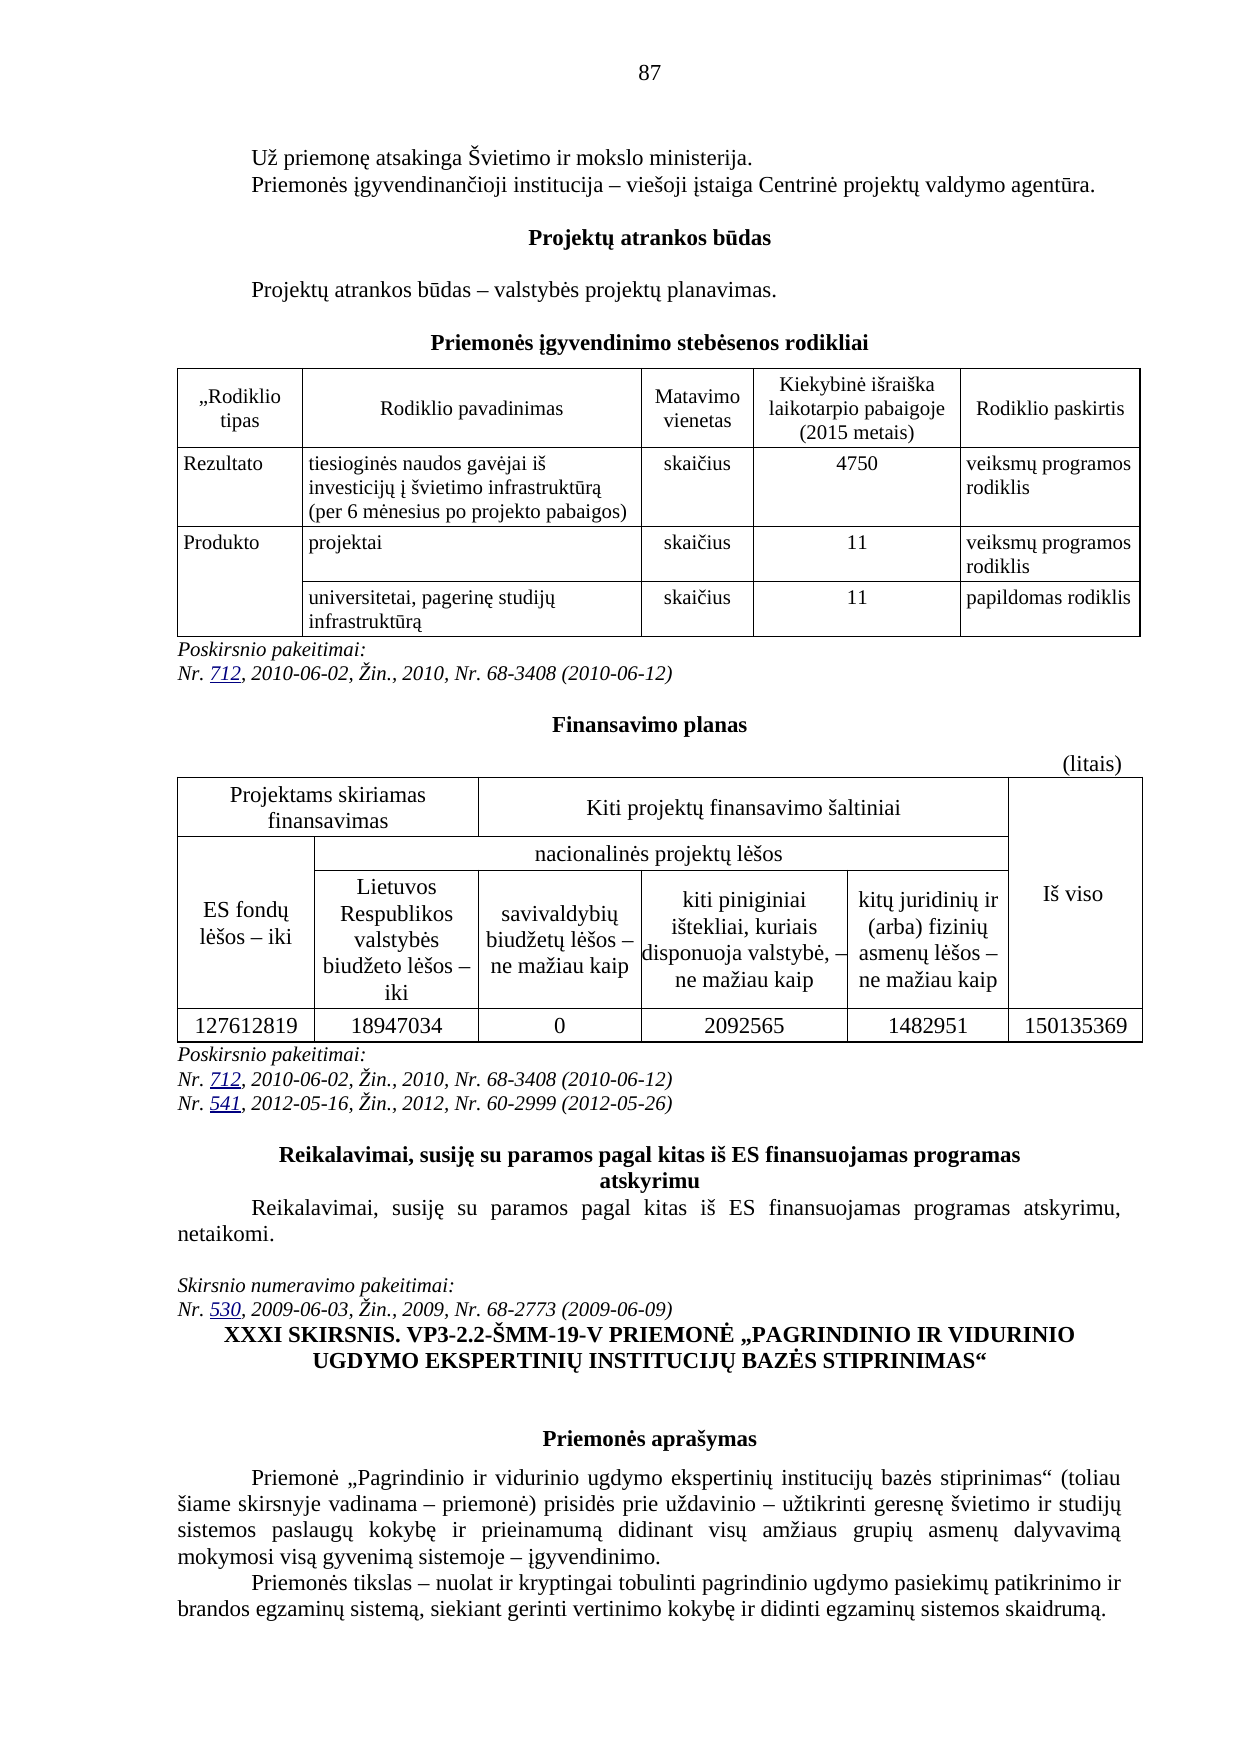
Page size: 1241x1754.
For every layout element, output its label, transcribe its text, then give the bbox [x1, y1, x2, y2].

text Priemonės aprašymas [177, 1425, 1122, 1451]
table_header Projektams skiriamas finansavimas [178, 778, 478, 836]
table_cell 0 [479, 1009, 641, 1041]
text Nr. 541, 2012-05-16, Žin., 2012, Nr. 60-2999 (2012-05-26) [177, 1091, 1122, 1114]
table_header Kiekybinė išraiška laikotarpio pabaigoje (2015 metais) [754, 369, 960, 447]
text XXXI SKirsnis. VP3-2.2-ŠMM-19-V PRIEMONĖ „PAGRINDINIO IR VIDURINIO UGDYMO EKSPERTINIŲ INSTITUCIJŲ BAZĖS STIPRINIMAS“ [177, 1321, 1122, 1373]
text Poskirsnio pakeitimai: [177, 637, 1122, 661]
text Finansavimo planas [177, 711, 1122, 738]
table_cell 4750 [754, 448, 960, 526]
table_cell kitų juridinių ir (arba) fizinių asmenų lėšos – ne mažiau kaip [848, 871, 1008, 1008]
table_cell skaičius [642, 527, 753, 581]
text Nr. 530, 2009-06-03, Žin., 2009, Nr. 68-2773 (2009-06-09) [177, 1297, 1122, 1321]
table_header Matavimo vienetas [642, 369, 753, 447]
table_cell skaičius [642, 582, 753, 636]
text Priemonės įgyvendinimo stebėsenos rodikliai [177, 329, 1122, 355]
table_cell savivaldybių biudžetų lėšos – ne mažiau kaip [479, 871, 641, 1008]
table_cell kiti piniginiai ištekliai, kuriais disponuoja valstybė, – ne mažiau kaip [642, 871, 847, 1008]
table_cell 11 [754, 527, 960, 581]
text Projektų atrankos būdas [177, 223, 1122, 250]
table_cell skaičius [642, 448, 753, 526]
text Projektų atrankos būdas – valstybės projektų planavimas. [177, 276, 1122, 303]
table_cell Produkto [178, 527, 302, 636]
text Nr. 712, 2010-06-02, Žin., 2010, Nr. 68-3408 (2010-06-12) [177, 1066, 1122, 1091]
table_header Iš viso [1009, 778, 1142, 1008]
text Priemonės tikslas – nuolat ir kryptingai tobulinti pagrindinio ugdymo pasiekimų patikrinimo ir brandos egzaminų sistemą, siekiant gerinti vertinimo kokybę ir didinti egzaminų sistemos skaidrumą. [177, 1569, 1122, 1622]
table_header Kiti projektų finansavimo šaltiniai [479, 778, 1008, 836]
text Poskirsnio pakeitimai: [177, 1043, 1122, 1066]
table_cell 2092565 [642, 1009, 847, 1041]
table_cell 127612819 [178, 1009, 314, 1041]
table_cell Lietuvos Respublikos valstybės biudžeto lėšos – iki [315, 871, 478, 1008]
table_cell universitetai, pagerinę studijų infrastruktūrą [303, 582, 641, 636]
table_cell papildomas rodiklis [961, 582, 1139, 636]
table_header Rodiklio pavadinimas [303, 369, 641, 447]
table_cell veiksmų programos rodiklis [961, 527, 1139, 581]
text Skirsnio numeravimo pakeitimai: [177, 1273, 1122, 1297]
table_cell nacionalinės projektų lėšos [315, 837, 1008, 869]
text (litais) [177, 750, 1122, 777]
table_cell 11 [754, 582, 960, 636]
table_cell 150135369 [1009, 1009, 1142, 1041]
text Už priemonę atsakinga Švietimo ir mokslo ministerija. [177, 144, 1122, 171]
table_cell Rezultato [178, 448, 302, 526]
table_cell 1482951 [848, 1009, 1008, 1041]
table_cell tiesioginės naudos gavėjai iš investicijų į švietimo infrastruktūrą (per 6 mėnesius po projekto pabaigos) [303, 448, 641, 526]
text Reikalavimai, susiję su paramos pagal kitas iš ES finansuojamas programas atskyrimu, netaikomi. [177, 1194, 1122, 1246]
table_cell 18947034 [315, 1009, 478, 1041]
table_header Rodiklio paskirtis [961, 369, 1139, 447]
text Priemonės įgyvendinančioji institucija – viešoji įstaiga Centrinė projektų valdymo agentūra. [177, 171, 1122, 197]
table_cell veiksmų programos rodiklis [961, 448, 1139, 526]
text Reikalavimai, susiję su paramos pagal kitas iš ES finansuojamas programas atskyrimu [177, 1141, 1122, 1194]
table_cell ES fondų lėšos – iki [178, 837, 314, 1008]
table_header „Rodiklio tipas [178, 369, 302, 447]
text Priemonė „Pagrindinio ir vidurinio ugdymo ekspertinių institucijų bazės stiprinimas“ (toliau šiame skirsnyje vadinama – priemonė) prisidės prie uždavinio – užtikrinti geresnę švietimo ir studijų sistemos paslaugų kokybę ir prieinamumą didinant visų amžiaus grupių asmenų dalyvavimą mokymosi visą gyvenimą sistemoje – įgyvendinimo. [177, 1464, 1122, 1569]
text Nr. 712, 2010-06-02, Žin., 2010, Nr. 68-3408 (2010-06-12) [177, 661, 1122, 685]
table_cell projektai [303, 527, 641, 581]
